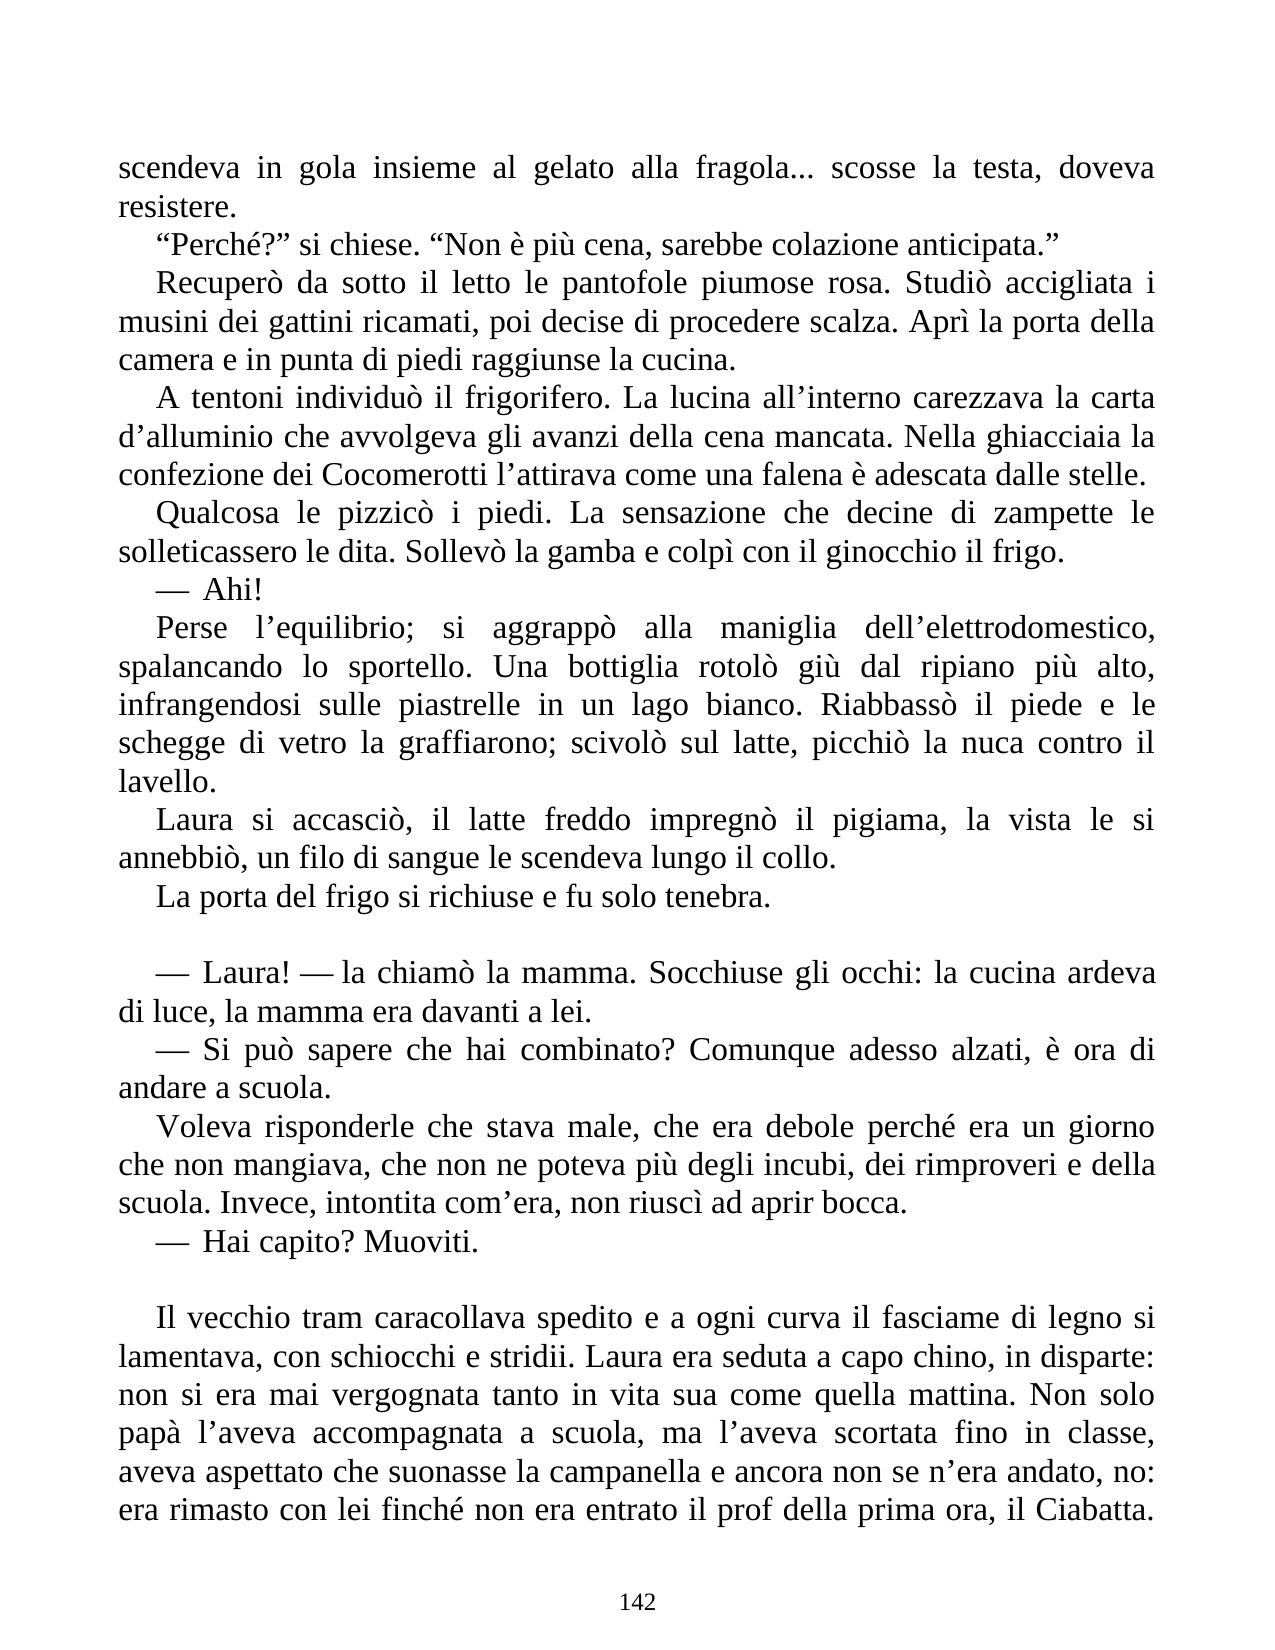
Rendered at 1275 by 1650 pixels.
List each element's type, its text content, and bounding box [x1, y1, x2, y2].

text Perse l’equilibrio; si aggrappò alla maniglia dell’elettrodomestico, spalancando lo sportello. Una bottiglia rotolò giù dal ripiano più alto, infrangendosi sulle piastrelle in un lago bianco. Riabbassò il piede e le schegge di vetro la graffiarono; scivolò sul latte, picchiò la nuca contro il lavello. [118, 608, 1157, 799]
text — Ahi! [118, 569, 1157, 608]
text “Perché?” si chiese. “Non è più cena, sarebbe colazione anticipata.” [118, 224, 1157, 263]
text Il vecchio tram caracollava spedito e a ogni curva il fasciame di legno si lamentava, con schiocchi e stridii. Laura era seduta a capo chino, in disparte: non si era mai vergognata tanto in vita sua come quella mattina. Non solo papà l’aveva accompagnata a scuola, ma l’aveva scortata fino in classe, aveva aspettato che suonasse la campanella e ancora non se n’era andato, no: era rimasto con lei finché non era entrato il prof della prima ora, il Ciabatta. [118, 1298, 1157, 1528]
text scendeva in gola insieme al gelato alla fragola... scosse la testa, doveva resistere. [118, 148, 1157, 224]
text A tentoni individuò il frigorifero. La lucina all’interno carezzava la carta d’alluminio che avvolgeva gli avanzi della cena mancata. Nella ghiacciaia la confezione dei Cocomerotti l’attirava come una falena è adescata dalle stelle. [118, 378, 1157, 493]
text Qualcosa le pizzicò i piedi. La sensazione che decine di zampette le solleticassero le dita. Sollevò la gamba e colpì con il ginocchio il frigo. [118, 493, 1157, 569]
text Recuperò da sotto il letto le pantofole piumose rosa. Studiò accigliata i musini dei gattini ricamati, poi decise di procedere scalza. Aprì la porta della camera e in punta di piedi raggiunse la cucina. [118, 263, 1157, 378]
text — Si può sapere che hai combinato? Comunque adesso alzati, è ora di andare a scuola. [118, 1029, 1157, 1106]
text — Hai capito? Muoviti. [118, 1221, 1157, 1259]
text Laura si accasciò, il latte freddo impregnò il pigiama, la vista le si annebbiò, un filo di sangue le scendeva lungo il collo. [118, 799, 1157, 876]
text Voleva risponderle che stava male, che era debole perché era un giorno che non mangiava, che non ne poteva più degli incubi, dei rimproveri e della scuola. Invece, intontita com’era, non riuscì ad aprir bocca. [118, 1106, 1157, 1221]
text La porta del frigo si richiuse e fu solo tenebra. [118, 876, 1157, 914]
text — Laura! — la chiamò la mamma. Socchiuse gli occhi: la cucina ardeva di luce, la mamma era davanti a lei. [118, 953, 1157, 1029]
